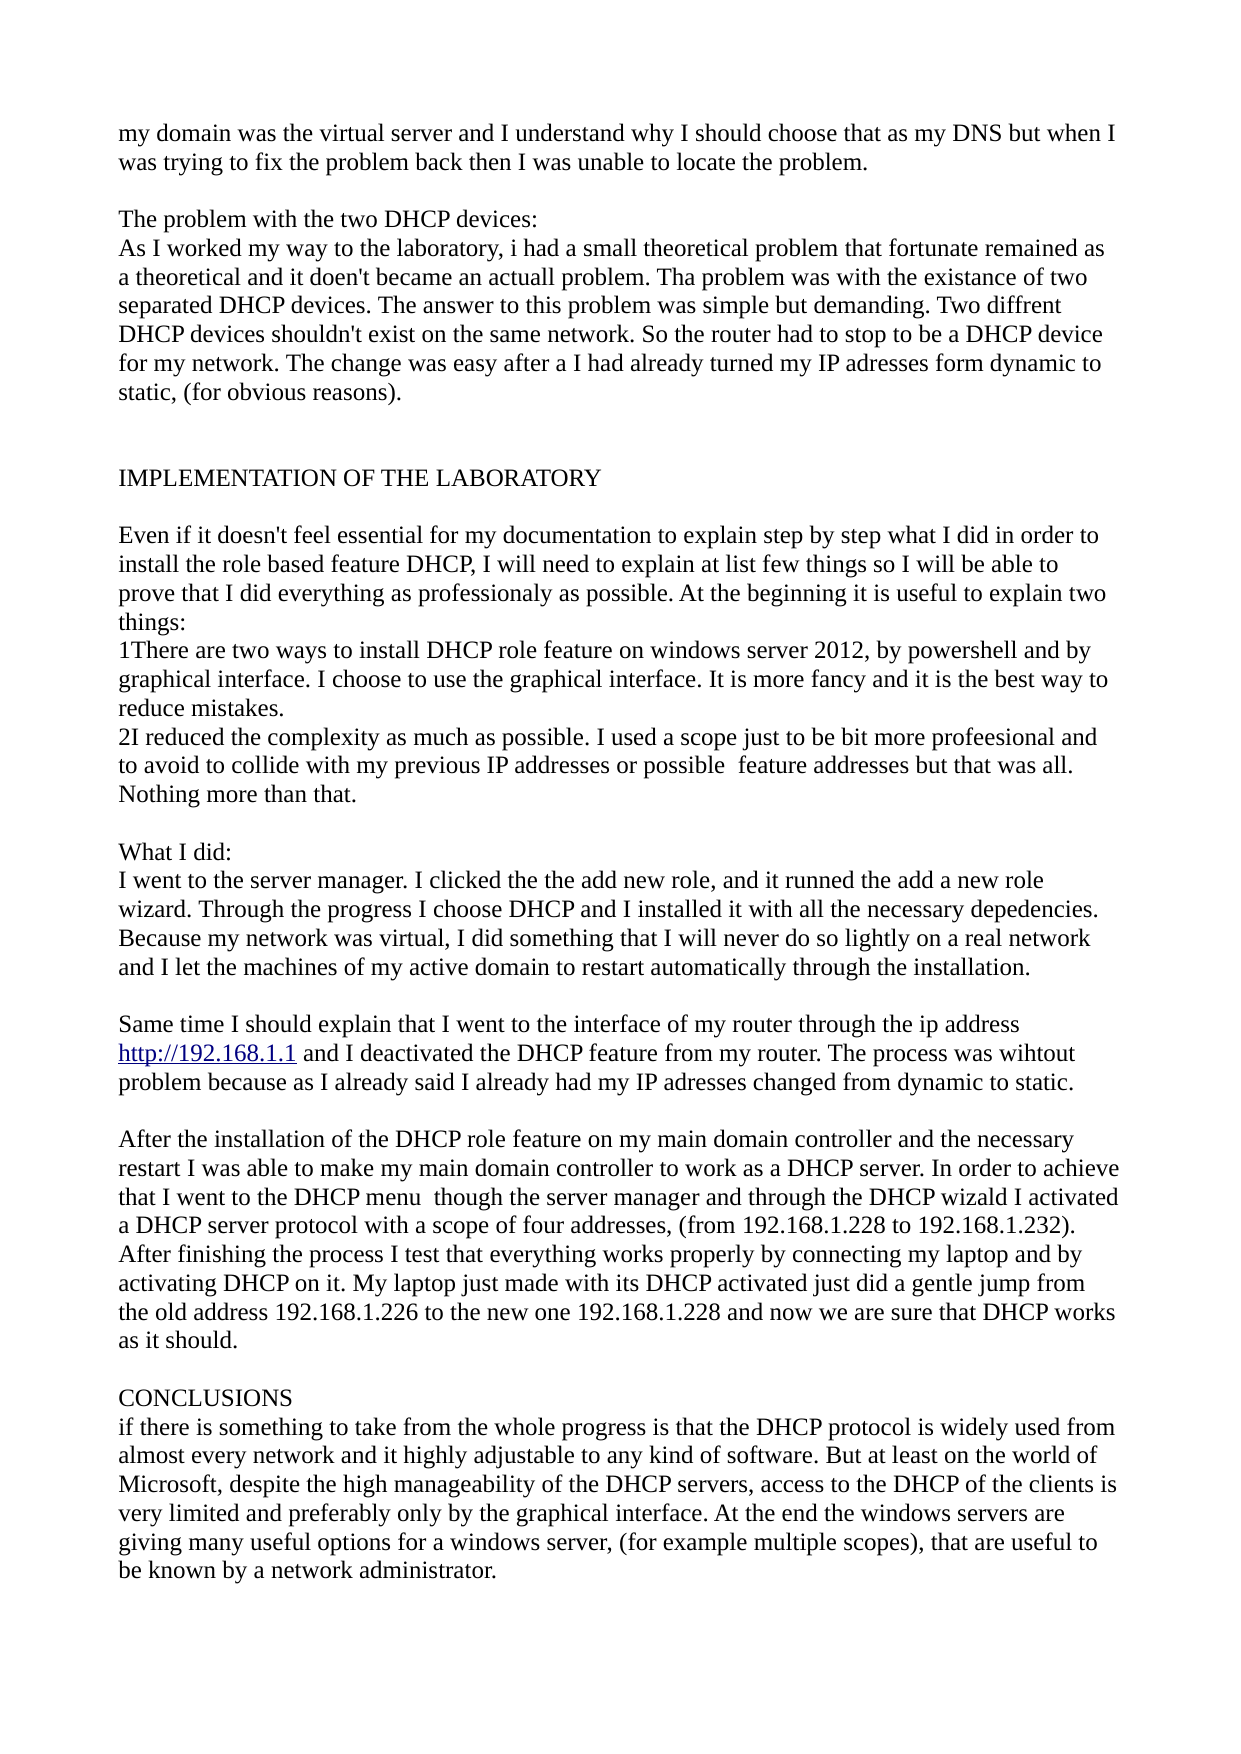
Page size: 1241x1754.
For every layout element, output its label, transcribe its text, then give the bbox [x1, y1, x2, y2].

text I went to the server manager. I clicked the the add new role, and it runned the add a new role wizard. Through the progress I choose DHCP and I installed it with all the necessary depedencies. [118, 866, 1122, 923]
text The problem with the two DHCP devices: [118, 204, 1122, 233]
text was trying to fix the problem back then I was unable to locate the problem. [118, 147, 1122, 176]
text As I worked my way to the laboratory, i had a small theoretical problem that fortunate remained as a theoretical and it doen't became an actuall problem. Tha problem was with the existance of two separated DHCP devices. The answer to this problem was simple but demanding. Two diffrent DHCP devices shouldn't exist on the same network. So the router had to stop to be a DHCP device for my network. The change was easy after a I had already turned my IP adresses form dynamic to static, (for obvious reasons). [118, 233, 1122, 406]
text 1There are two ways to install DHCP role feature on windows server 2012, by powershell and by graphical interface. I choose to use the graphical interface. It is more fancy and it is the best way to reduce mistakes. [118, 636, 1122, 722]
text my domain was the virtual server and I understand why I should choose that as my DNS but when I [118, 118, 1122, 147]
text Even if it doesn't feel essential for my documentation to explain step by step what I did in order to install the role based feature DHCP, I will need to explain at list few things so I will be able to prove that I did everything as professionaly as possible. At the beginning it is useful to explain two things: [118, 521, 1122, 636]
text 2I reduced the complexity as much as possible. I used a scope just to be bit more profeesional and to avoid to collide with my previous IP addresses or possible feature addresses but that was all. Nothing more than that. [118, 722, 1122, 808]
text CONCLUSIONS [118, 1383, 1122, 1412]
text if there is something to take from the whole progress is that the DHCP protocol is widely used from almost every network and it highly adjustable to any kind of software. But at least on the world of Microsoft, despite the high manageability of the DHCP servers, access to the DHCP of the clients is very limited and preferably only by the graphical interface. At the end the windows servers are giving many useful options for a windows server, (for example multiple scopes), that are useful to be known by a network administrator. [118, 1412, 1122, 1584]
text After the installation of the DHCP role feature on my main domain controller and the necessary restart I was able to make my main domain controller to work as a DHCP server. In order to achieve that I went to the DHCP menu though the server manager and through the DHCP wizald I activated a DHCP server protocol with a scope of four addresses, (from 192.168.1.228 to 192.168.1.232). [118, 1124, 1122, 1239]
text What I did: [118, 837, 1122, 866]
text Because my network was virtual, I did something that I will never do so lightly on a real network and I let the machines of my active domain to restart automatically through the installation. [118, 923, 1122, 981]
text Same time I should explain that I went to the interface of my router through the ip address http://192.168.1.1 and I deactivated the DHCP feature from my router. The process was wihtout problem because as I already said I already had my IP adresses changed from dynamic to static. [118, 1009, 1122, 1096]
text IMPLEMENTATION OF THE LABORATORY [118, 463, 1122, 492]
text After finishing the process I test that everything works properly by connecting my laptop and by activating DHCP on it. My laptop just made with its DHCP activated just did a gentle jump from the old address 192.168.1.226 to the new one 192.168.1.228 and now we are sure that DHCP works as it should. [118, 1239, 1122, 1354]
